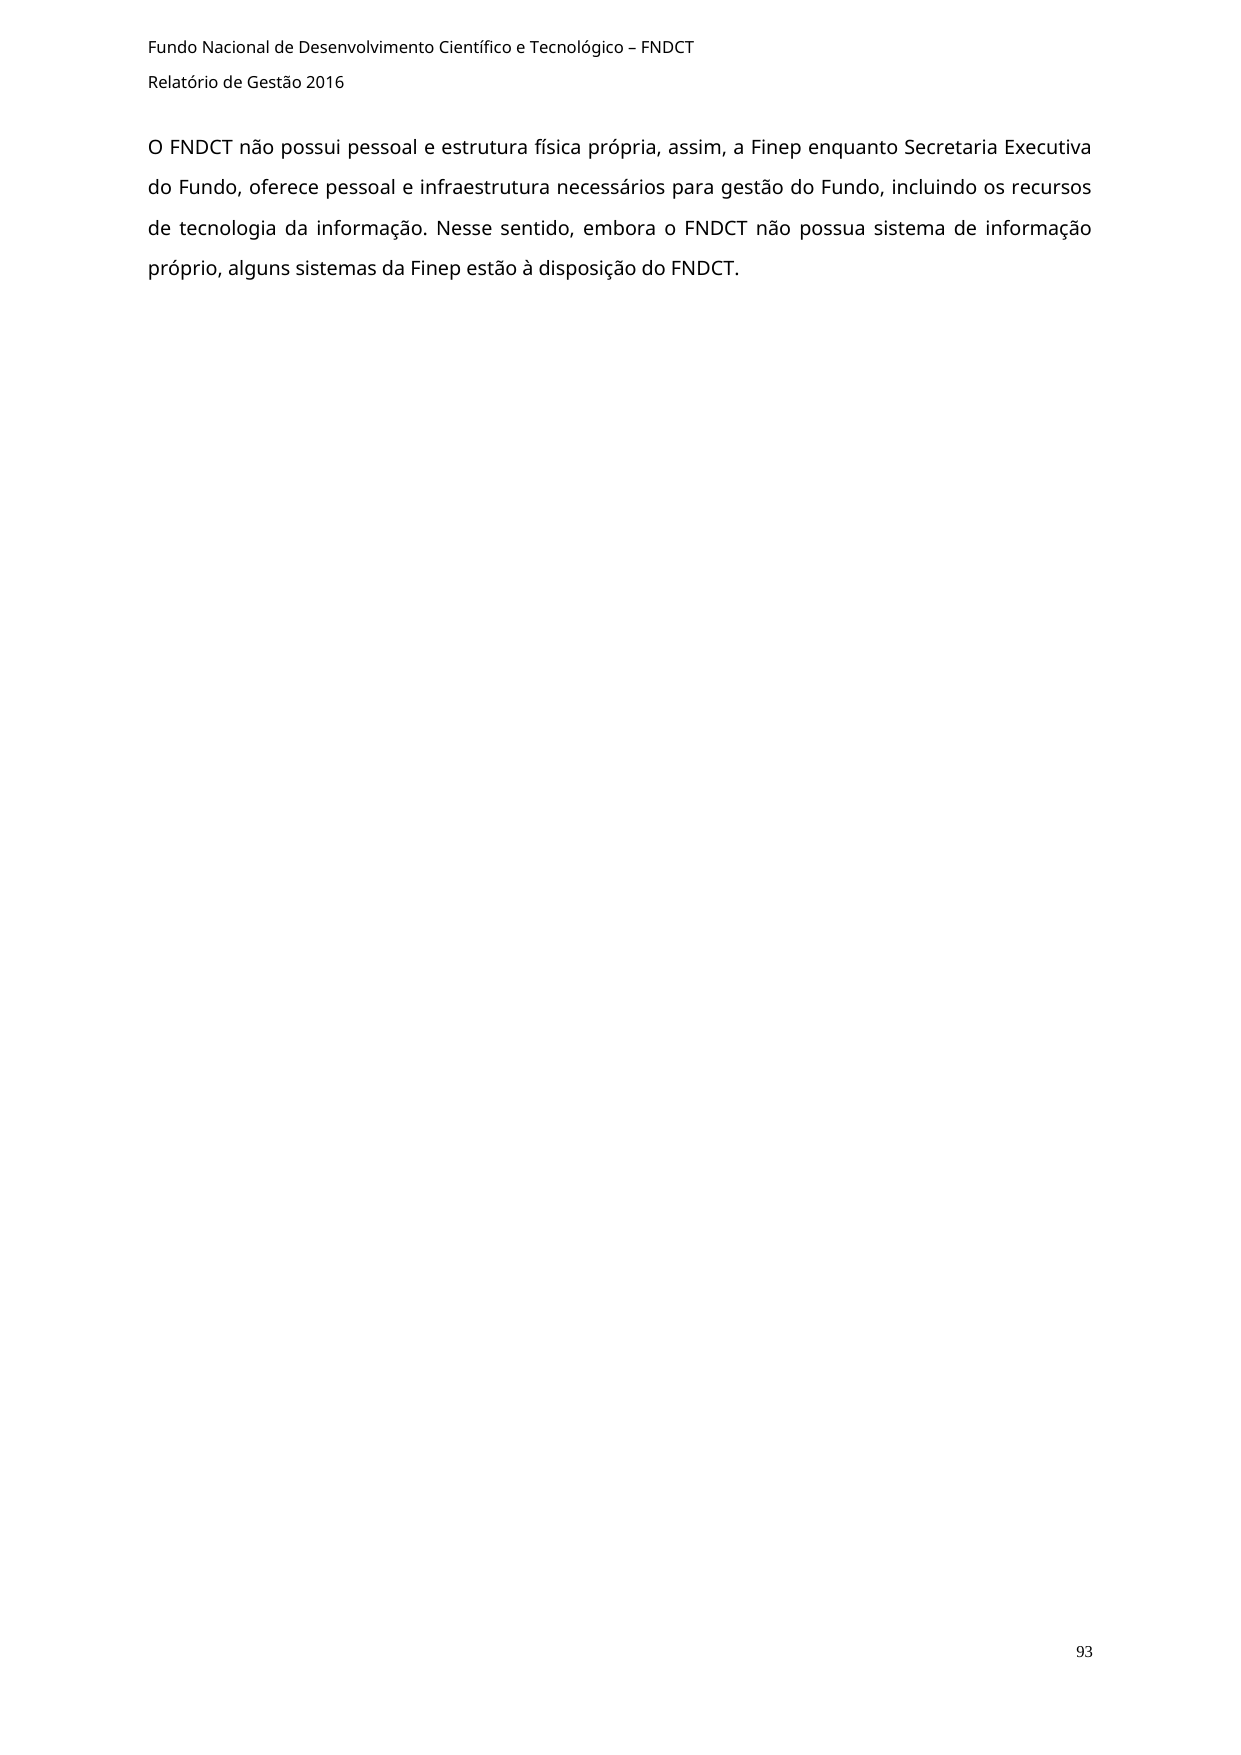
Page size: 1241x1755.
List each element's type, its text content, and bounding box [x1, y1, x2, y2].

text O FNDCT não possui pessoal e estrutura física própria, assim, a Finep enquanto Secretaria Executiva do Fundo, oferece pessoal e infraestrutura necessários para gestão do Fundo, incluindo os recursos de tecnologia da informação. Nesse sentido, embora o FNDCT não possua sistema de informação próprio, alguns sistemas da Finep estão à disposição do FNDCT. [148, 133, 1093, 281]
